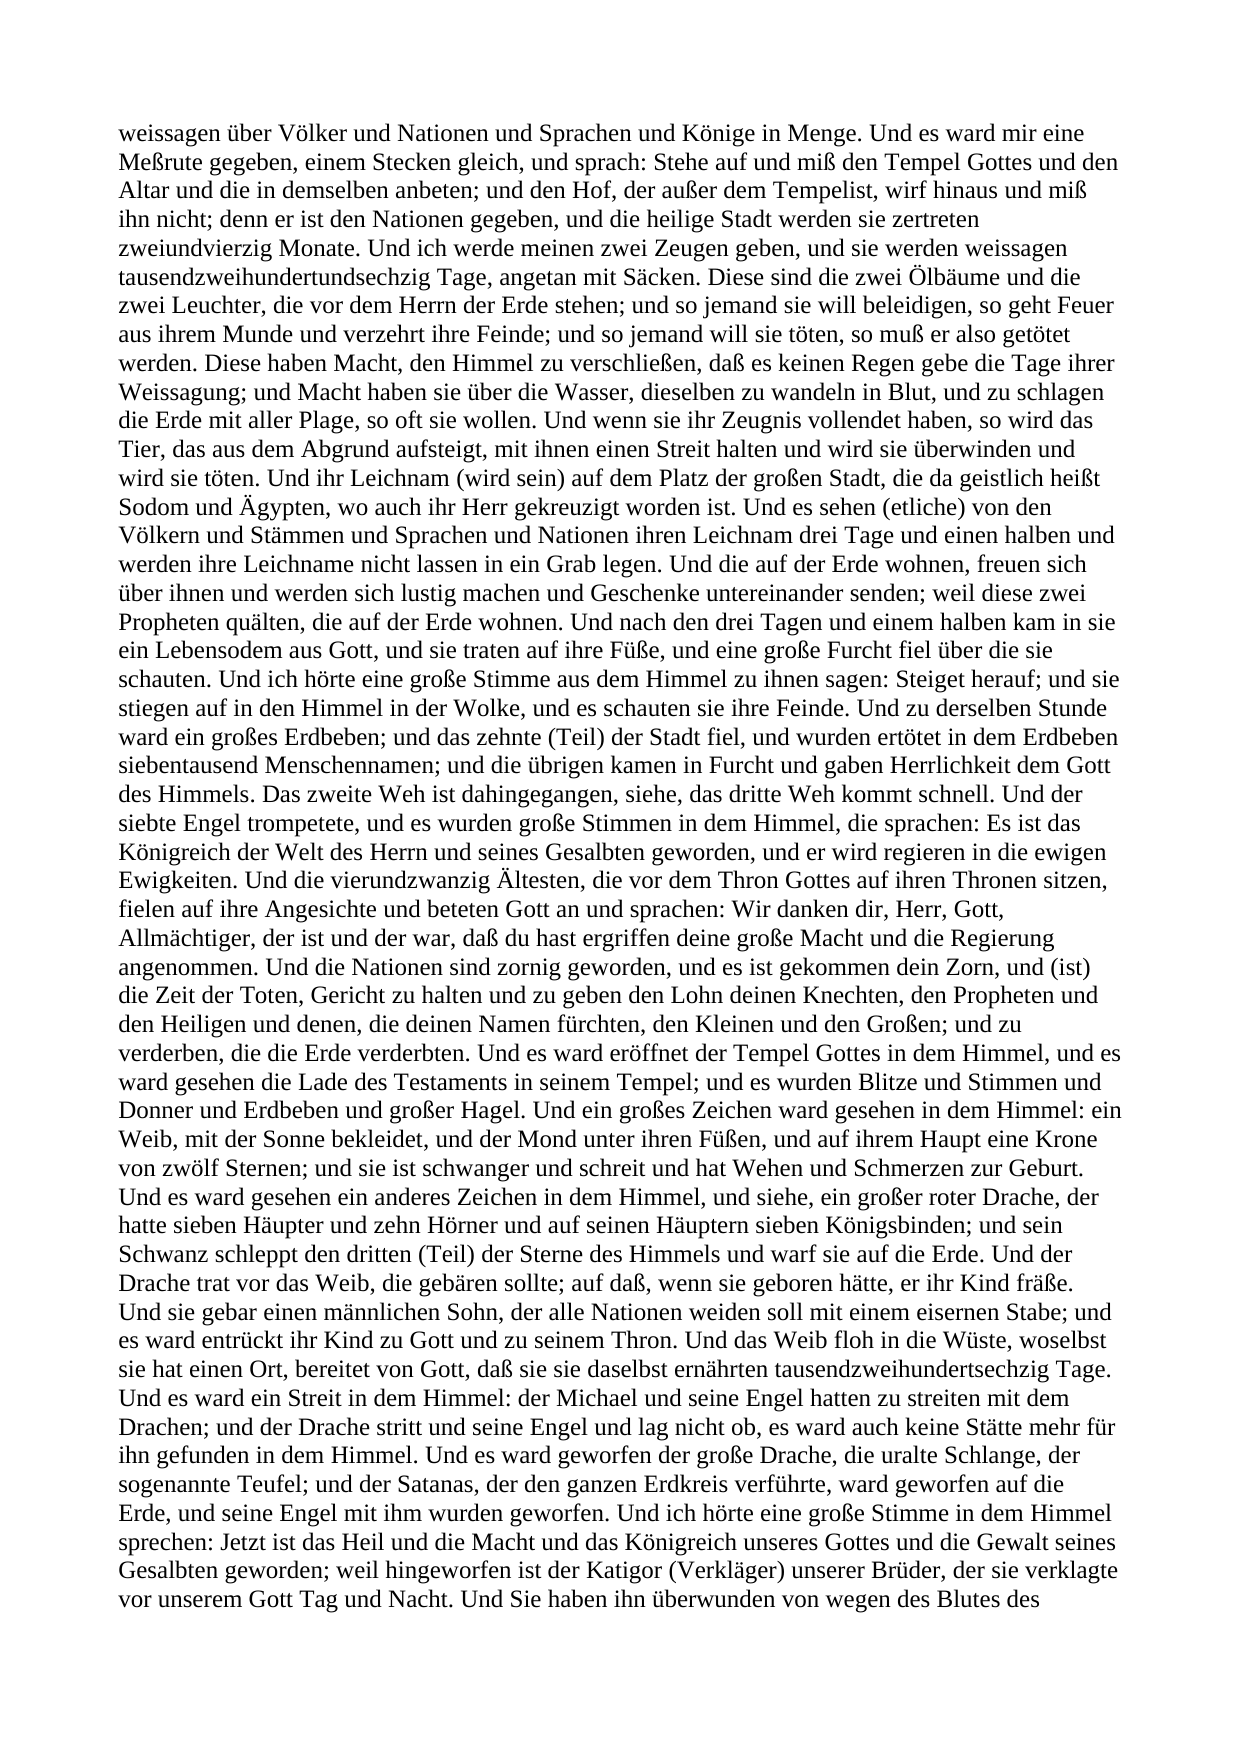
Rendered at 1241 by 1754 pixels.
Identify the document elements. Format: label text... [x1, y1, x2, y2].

text weissagen über Völker und Nationen und Sprachen und Könige in Menge. Und es ward mir eine Meßrute gegeben, einem Stecken gleich, und sprach: Stehe auf und miß den Tempel Gottes und den Altar und die in demselben anbeten; und den Hof, der außer dem Tempelist, wirf hinaus und miß ihn nicht; denn er ist den Nationen gegeben, und die heilige Stadt werden sie zertreten zweiundvierzig Monate. Und ich werde meinen zwei Zeugen geben, und sie werden weissagen tausendzweihundertundsechzig Tage, angetan mit Säcken. Diese sind die zwei Ölbäume und die zwei Leuchter, die vor dem Herrn der Erde stehen; und so jemand sie will beleidigen, so geht Feuer aus ihrem Munde und verzehrt ihre Feinde; und so jemand will sie töten, so muß er also getötet werden. Diese haben Macht, den Himmel zu verschließen, daß es keinen Regen gebe die Tage ihrer Weissagung; und Macht haben sie über die Wasser, dieselben zu wandeln in Blut, und zu schlagen die Erde mit aller Plage, so oft sie wollen. Und wenn sie ihr Zeugnis vollendet haben, so wird das Tier, das aus dem Abgrund aufsteigt, mit ihnen einen Streit halten und wird sie überwinden und wird sie töten. Und ihr Leichnam (wird sein) auf dem Platz der großen Stadt, die da geistlich heißt Sodom und Ägypten, wo auch ihr Herr gekreuzigt worden ist. Und es sehen (etliche) von den Völkern und Stämmen und Sprachen und Nationen ihren Leichnam drei Tage und einen halben und werden ihre Leichname nicht lassen in ein Grab legen. Und die auf der Erde wohnen, freuen sich über ihnen und werden sich lustig machen und Geschenke untereinander senden; weil diese zwei Propheten quälten, die auf der Erde wohnen. Und nach den drei Tagen und einem halben kam in sie ein Lebensodem aus Gott, und sie traten auf ihre Füße, und eine große Furcht fiel über die sie schauten. Und ich hörte eine große Stimme aus dem Himmel zu ihnen sagen: Steiget herauf; und sie stiegen auf in den Himmel in der Wolke, und es schauten sie ihre Feinde. Und zu derselben Stunde ward ein großes Erdbeben; und das zehnte (Teil) der Stadt fiel, und wurden ertötet in dem Erdbeben siebentausend Menschennamen; und die übrigen kamen in Furcht und gaben Herrlichkeit dem Gott des Himmels. Das zweite Weh ist dahingegangen, siehe, das dritte Weh kommt schnell. Und der siebte Engel trompetete, und es wurden große Stimmen in dem Himmel, die sprachen: Es ist das Königreich der Welt des Herrn und seines Gesalbten geworden, und er wird regieren in die ewigen Ewigkeiten. Und die vierundzwanzig Ältesten, die vor dem Thron Gottes auf ihren Thronen sitzen, fielen auf ihre Angesichte und beteten Gott an und sprachen: Wir danken dir, Herr, Gott, Allmächtiger, der ist und der war, daß du hast ergriffen deine große Macht und die Regierung angenommen. Und die Nationen sind zornig geworden, und es ist gekommen dein Zorn, und (ist) die Zeit der Toten, Gericht zu halten und zu geben den Lohn deinen Knechten, den Propheten und den Heiligen und denen, die deinen Namen fürchten, den Kleinen und den Großen; und zu verderben, die die Erde verderbten. Und es ward eröffnet der Tempel Gottes in dem Himmel, und es ward gesehen die Lade des Testaments in seinem Tempel; und es wurden Blitze und Stimmen und Donner und Erdbeben und großer Hagel. Und ein großes Zeichen ward gesehen in dem Himmel: ein Weib, mit der Sonne bekleidet, und der Mond unter ihren Füßen, und auf ihrem Haupt eine Krone von zwölf Sternen; und sie ist schwanger und schreit und hat Wehen und Schmerzen zur Geburt. Und es ward gesehen ein anderes Zeichen in dem Himmel, und siehe, ein großer roter Drache, der hatte sieben Häupter und zehn Hörner und auf seinen Häuptern sieben Königsbinden; und sein Schwanz schleppt den dritten (Teil) der Sterne des Himmels und warf sie auf die Erde. Und der Drache trat vor das Weib, die gebären sollte; auf daß, wenn sie geboren hätte, er ihr Kind fräße. Und sie gebar einen männlichen Sohn, der alle Nationen weiden soll mit einem eisernen Stabe; und es ward entrückt ihr Kind zu Gott und zu seinem Thron. Und das Weib floh in die Wüste, woselbst sie hat einen Ort, bereitet von Gott, daß sie sie daselbst ernährten tausendzweihundertsechzig Tage. Und es ward ein Streit in dem Himmel: der Michael und seine Engel hatten zu streiten mit dem Drachen; und der Drache stritt und seine Engel und lag nicht ob, es ward auch keine Stätte mehr für ihn gefunden in dem Himmel. Und es ward geworfen der große Drache, die uralte Schlange, der sogenannte Teufel; und der Satanas, der den ganzen Erdkreis verführte, ward geworfen auf die Erde, und seine Engel mit ihm wurden geworfen. Und ich hörte eine große Stimme in dem Himmel sprechen: Jetzt ist das Heil und die Macht und das Königreich unseres Gottes und die Gewalt seines Gesalbten geworden; weil hingeworfen ist der Katigor (Verkläger) unserer Brüder, der sie verklagte vor unserem Gott Tag und Nacht. Und Sie haben ihn überwunden von wegen des Blutes des [118, 118, 1122, 1613]
